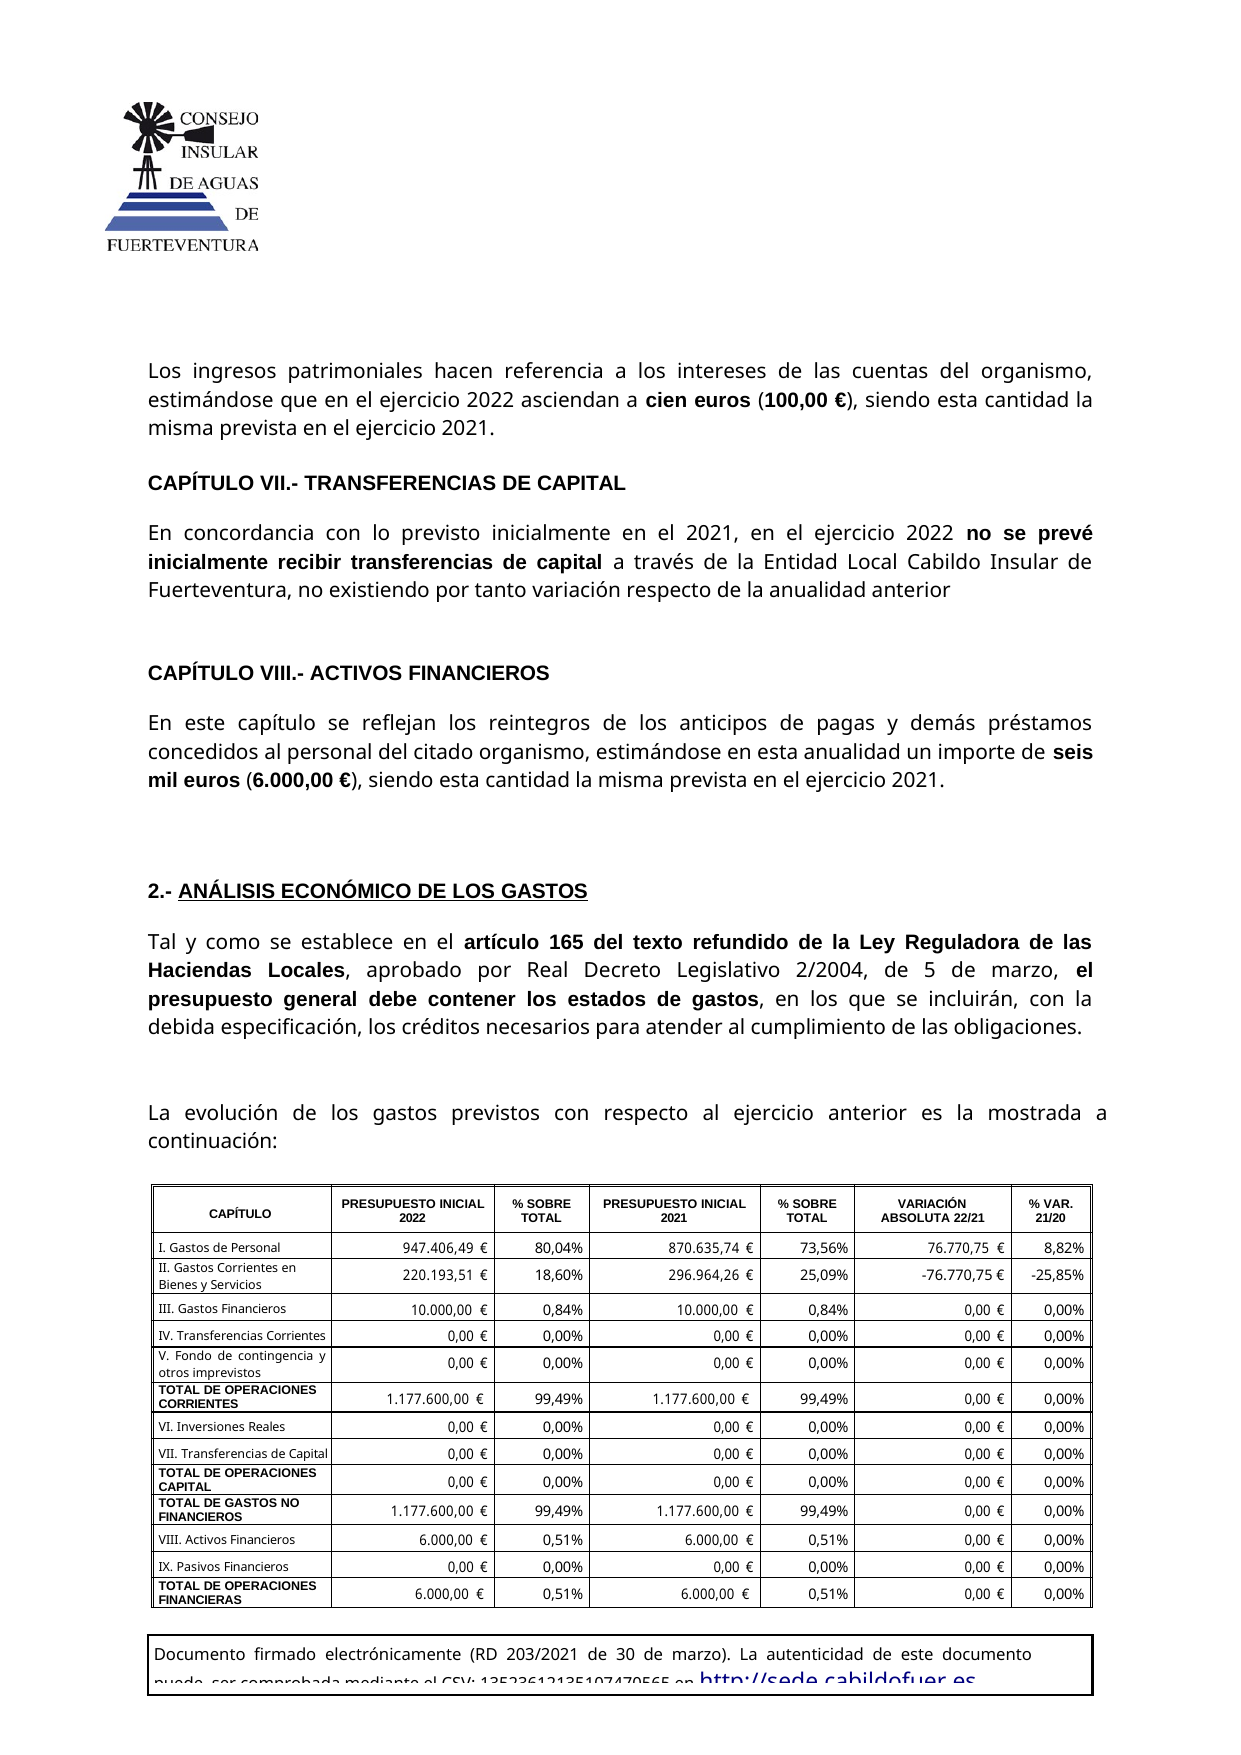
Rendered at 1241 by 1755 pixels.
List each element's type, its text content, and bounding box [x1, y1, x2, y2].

table_cell 0,00% [1012, 1294, 1090, 1320]
table_cell 0,00% [1012, 1465, 1090, 1494]
table_header VARIACIÓN ABSOLUTA 22/21 [855, 1187, 1011, 1232]
text CAPÍTULO VIII.- ACTIVOS FINANCIEROS [148, 661, 1108, 684]
table_cell 10.000,00 € [332, 1294, 494, 1320]
table_cell 0,00% [761, 1321, 854, 1346]
text Los ingresos patrimoniales hacen referencia a los intereses de las cuentas del organismo, estimándose que en el ejercicio 2022 asciendan a cien euros (100,00 €), siendo esta cantidad la misma prevista en el ejercicio 2021. [148, 357, 1093, 442]
table_cell 0,00 € [855, 1552, 1011, 1577]
table_cell 0,00 € [855, 1439, 1011, 1464]
table_cell 6.000,00 € [590, 1578, 760, 1607]
table_cell 0,00 € [332, 1465, 494, 1494]
table_cell III. Gastos Financieros [154, 1294, 331, 1320]
table_cell 0,00 € [855, 1294, 1011, 1320]
table_cell 0,00 € [855, 1465, 1011, 1494]
table_cell I. Gastos de Personal [154, 1233, 331, 1258]
text 2.- ANÁLISIS ECONÓMICO DE LOS GASTOS [148, 879, 1108, 903]
table_cell 0,00 € [332, 1439, 494, 1464]
table_cell 99,49% [761, 1495, 854, 1524]
table_cell 1.177.600,00 € [590, 1383, 760, 1411]
table_cell 0,00% [761, 1439, 854, 1464]
table_cell VI. Inversiones Reales [154, 1413, 331, 1438]
table_cell 6.000,00 € [332, 1525, 494, 1551]
table_header % VAR. 21/20 [1012, 1187, 1090, 1232]
table_cell 10.000,00 € [590, 1294, 760, 1320]
table_cell 0,00 € [855, 1413, 1011, 1438]
table_cell 0,00 € [590, 1439, 760, 1464]
text La evolución de los gastos previstos con respecto al ejercicio anterior es la mostrada a continuación: [148, 1098, 1108, 1154]
text En concordancia con lo previsto inicialmente en el 2021, en el ejercicio 2022 no se prevé inicialmente recibir transferencias de capital a través de la Entidad Local Cabildo Insular de Fuerteventura, no existiendo por tanto variación respecto de la anualidad anterior [148, 518, 1093, 604]
table_cell -76.770,75 € [855, 1259, 1011, 1293]
table_cell 99,49% [761, 1383, 854, 1411]
table_cell 73,56% [761, 1233, 854, 1258]
table_cell 0,51% [495, 1525, 589, 1551]
table_cell 0,00 € [332, 1413, 494, 1438]
table_cell TOTAL DE GASTOS NO FINANCIEROS [154, 1495, 331, 1524]
table_cell 0,00 € [590, 1552, 760, 1577]
table_cell 0,84% [495, 1294, 589, 1320]
table_cell 0,00% [1012, 1413, 1090, 1438]
table_header PRESUPUESTO INICIAL 2022 [332, 1187, 494, 1232]
table_cell 99,49% [495, 1495, 589, 1524]
table_cell 220.193,51 € [332, 1259, 494, 1293]
table_cell IV. Transferencias Corrientes [154, 1321, 331, 1346]
table_cell TOTAL DE OPERACIONES CORRIENTES [154, 1383, 331, 1411]
table_cell V. Fondo de contingencia y otros imprevistos [154, 1348, 331, 1382]
text CAPÍTULO VII.- TRANSFERENCIAS DE CAPITAL [148, 470, 1108, 494]
table_cell 0,51% [761, 1578, 854, 1607]
table_cell 0,00% [761, 1413, 854, 1438]
table_cell 0,00% [1012, 1348, 1090, 1382]
table_cell 0,51% [495, 1578, 589, 1607]
table_cell 0,00 € [590, 1413, 760, 1438]
table_cell 0,00 € [855, 1321, 1011, 1346]
table_cell IX. Pasivos Financieros [154, 1552, 331, 1577]
table_cell 0,00 € [855, 1578, 1011, 1607]
text Tal y como se establece en el artículo 165 del texto refundido de la Ley Reguladora de las Haciendas Locales, aprobado por Real Decreto Legislativo 2/2004, de 5 de marzo, el presupuesto general debe contener los estados de gastos, en los que se incluirán, con la debida especificación, los créditos necesarios para atender al cumplimiento de las obligaciones. [148, 927, 1093, 1041]
table_cell 947.406,49 € [332, 1233, 494, 1258]
table_cell 0,00% [1012, 1525, 1090, 1551]
table_cell 25,09% [761, 1259, 854, 1293]
table_cell 0,00% [495, 1439, 589, 1464]
table_header % SOBRE TOTAL [495, 1187, 589, 1232]
table_cell 0,00% [495, 1465, 589, 1494]
table_cell 0,00 € [590, 1348, 760, 1382]
table_cell 0,00% [1012, 1552, 1090, 1577]
table_cell 1.177.600,00 € [590, 1495, 760, 1524]
table_cell 80,04% [495, 1233, 589, 1258]
table_cell 0,00% [761, 1465, 854, 1494]
table_cell 0,00% [495, 1413, 589, 1438]
table_cell 0,00 € [855, 1495, 1011, 1524]
table_cell 0,00 € [590, 1321, 760, 1346]
table_cell 296.964,26 € [590, 1259, 760, 1293]
table_cell 0,00% [1012, 1321, 1090, 1346]
table_header % SOBRE TOTAL [761, 1187, 854, 1232]
table_cell 0,00% [495, 1321, 589, 1346]
table_cell 6.000,00 € [332, 1578, 494, 1607]
table_cell 0,00 € [332, 1348, 494, 1382]
table_cell 0,00% [495, 1552, 589, 1577]
table_cell 0,00 € [332, 1552, 494, 1577]
table_cell 76.770,75 € [855, 1233, 1011, 1258]
table_cell 0,00 € [590, 1465, 760, 1494]
table_cell 0,00 € [855, 1383, 1011, 1411]
table_cell 1.177.600,00 € [332, 1495, 494, 1524]
table_cell 0,00 € [855, 1348, 1011, 1382]
table_cell 0,00% [1012, 1383, 1090, 1411]
table_cell 0,00% [761, 1552, 854, 1577]
table_cell VIII. Activos Financieros [154, 1525, 331, 1551]
table_cell 6.000,00 € [590, 1525, 760, 1551]
table_cell 1.177.600,00 € [332, 1383, 494, 1411]
table_cell 99,49% [495, 1383, 589, 1411]
table_cell 18,60% [495, 1259, 589, 1293]
table_cell 0,84% [761, 1294, 854, 1320]
table_cell 8,82% [1012, 1233, 1090, 1258]
table_cell II. Gastos Corrientes en Bienes y Servicios [154, 1259, 331, 1293]
table_cell 0,00% [1012, 1578, 1090, 1607]
text En este capítulo se reflejan los reintegros de los anticipos de pagas y demás préstamos concedidos al personal del citado organismo, estimándose en esta anualidad un importe de seis mil euros (6.000,00 €), siendo esta cantidad la misma prevista en el ejercicio 2021. [148, 708, 1093, 794]
table_cell 0,00 € [855, 1525, 1011, 1551]
table_cell 0,00% [1012, 1439, 1090, 1464]
table_cell TOTAL DE OPERACIONES CAPITAL [154, 1465, 331, 1494]
table_cell TOTAL DE OPERACIONES FINANCIERAS [154, 1578, 331, 1607]
table_header PRESUPUESTO INICIAL 2021 [590, 1187, 760, 1232]
table_cell 0,00% [1012, 1495, 1090, 1524]
table_cell 0,00% [761, 1348, 854, 1382]
table_cell VII. Transferencias de Capital [154, 1439, 331, 1464]
table_cell 0,00% [495, 1348, 589, 1382]
table_cell 870.635,74 € [590, 1233, 760, 1258]
table_cell 0,00 € [332, 1321, 494, 1346]
table_cell 0,51% [761, 1525, 854, 1551]
table_cell -25,85% [1012, 1259, 1090, 1293]
table_header CAPÍTULO [154, 1187, 331, 1232]
